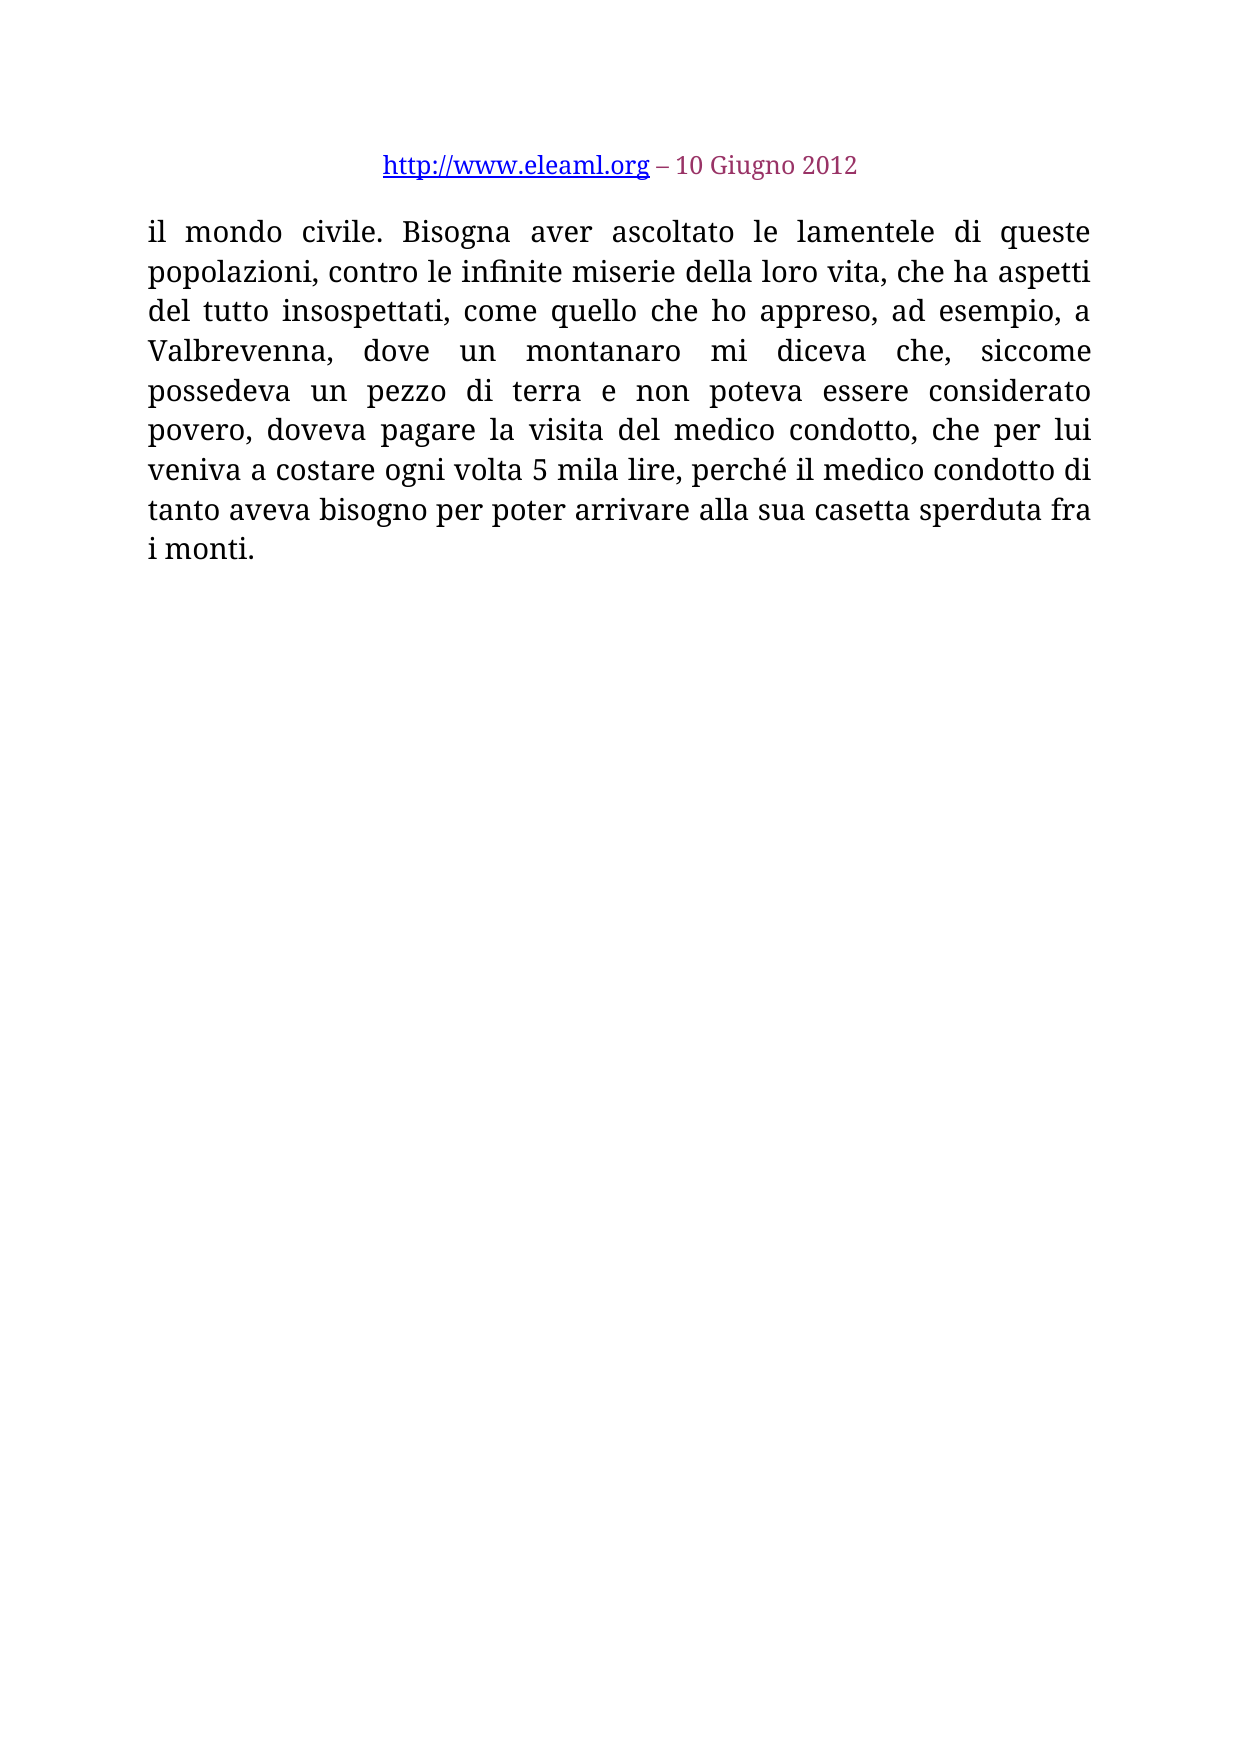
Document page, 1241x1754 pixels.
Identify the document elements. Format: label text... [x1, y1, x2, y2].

text il mondo civile. Bisogna aver ascoltato le lamentele di queste popolazioni, contro le infinite miserie della loro vita, che ha aspetti del tutto insospettati, come quello che ho appreso, ad esempio, a Valbrevenna, dove un montanaro mi diceva che, siccome possedeva un pezzo di terra e non poteva essere considerato povero, doveva pagare la visita del medico condotto, che per lui veniva a costare ogni volta 5 mila lire, perché il medico condotto di tanto aveva bisogno per poter arrivare alla sua casetta sperduta fra i monti. [148, 211, 1093, 568]
